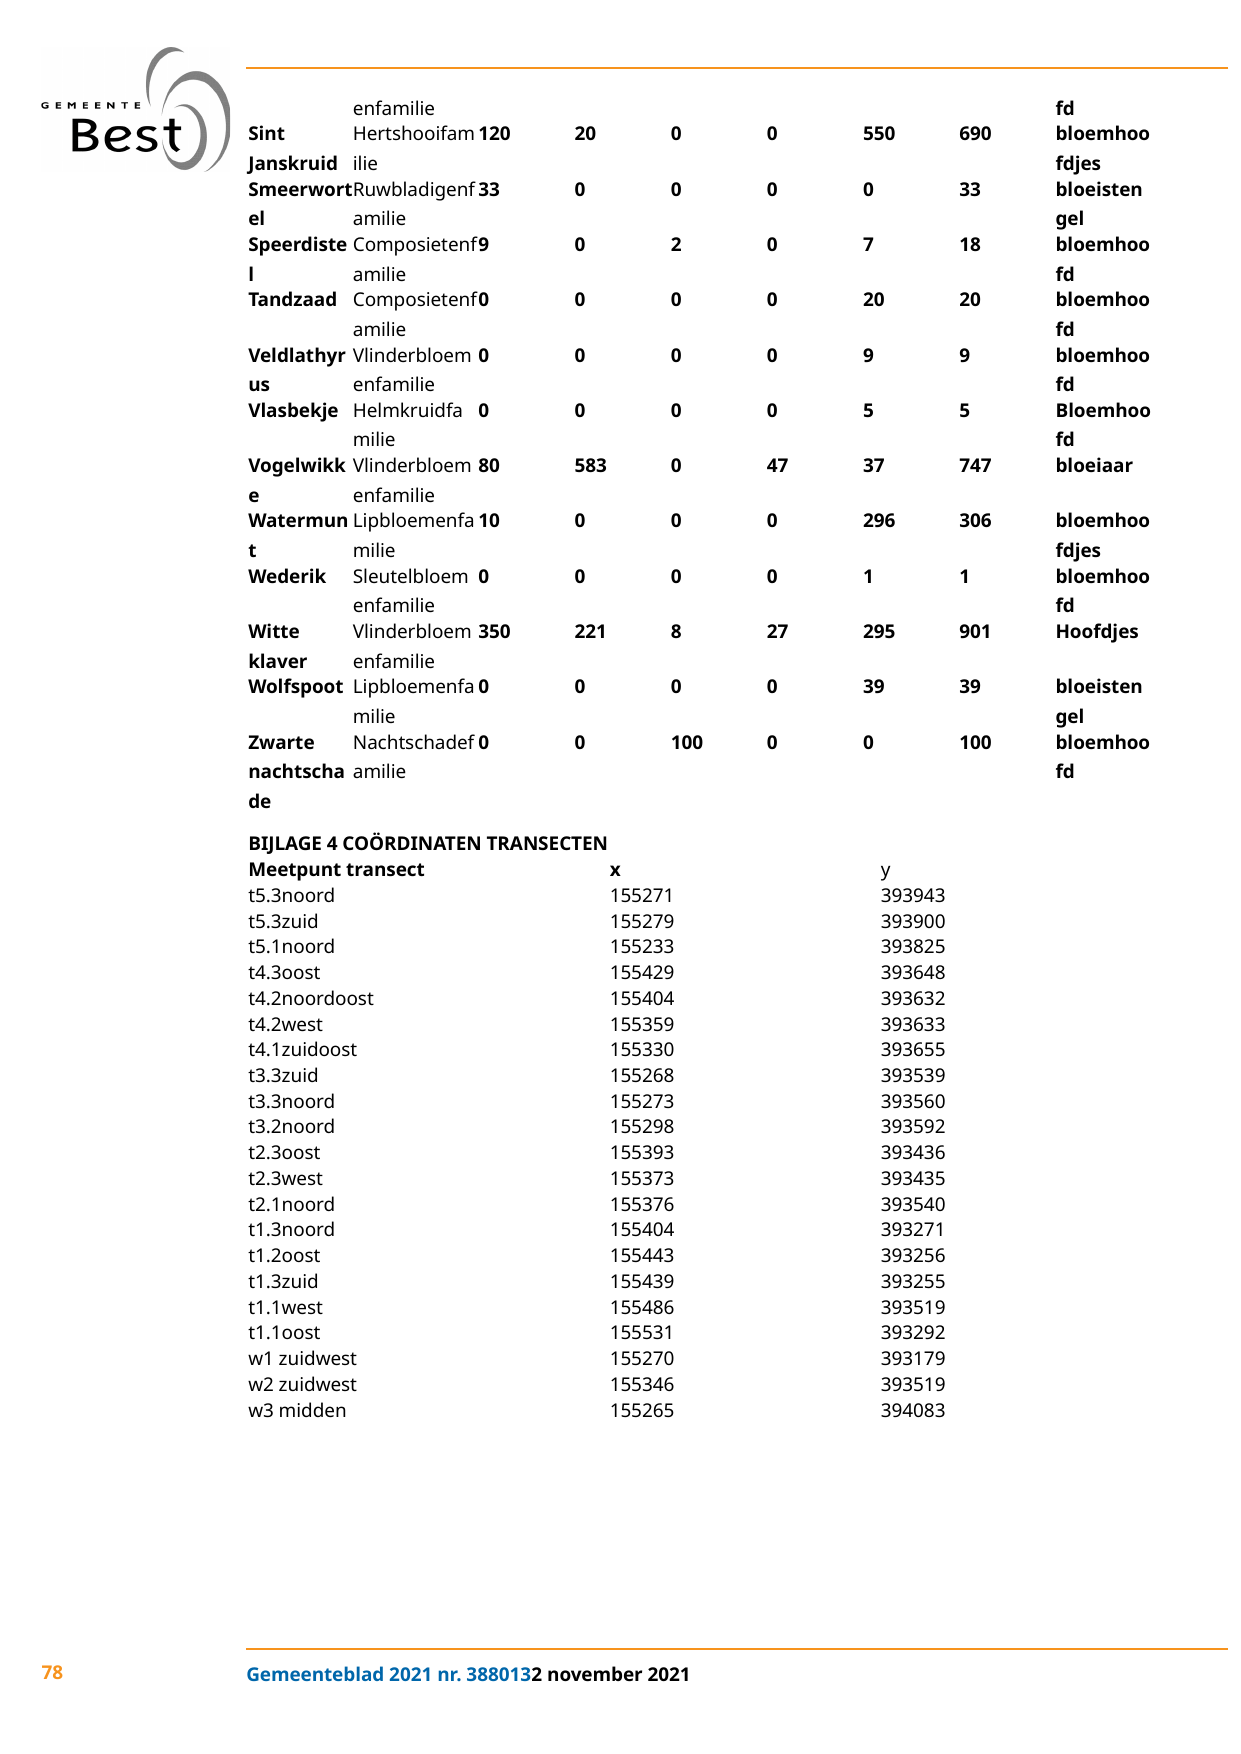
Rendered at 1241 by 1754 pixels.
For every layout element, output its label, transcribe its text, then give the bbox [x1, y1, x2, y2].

table_cell 394083 [881, 1397, 1152, 1422]
table_cell t4.3oost [248, 959, 609, 985]
table_cell 0 [767, 397, 863, 452]
table_cell 33 [478, 176, 574, 231]
table_cell 393560 [881, 1088, 1152, 1114]
table_cell bloeiaar [1055, 453, 1152, 508]
table_cell 155439 [610, 1268, 881, 1294]
table_cell t3.2noord [248, 1114, 609, 1139]
table_cell Vogelwikke [248, 453, 353, 508]
table_cell 18 [959, 231, 1055, 286]
table_cell 155298 [610, 1114, 881, 1139]
table_cell 747 [959, 453, 1055, 508]
table_cell 155268 [610, 1062, 881, 1088]
table_cell Wolfspoot [248, 674, 353, 729]
table_cell t1.3zuid [248, 1268, 609, 1294]
table_cell 350 [478, 618, 574, 674]
table_cell 155429 [610, 959, 881, 985]
table_cell Vlinderbloemenfamilie [353, 618, 478, 674]
table_cell t3.3noord [248, 1088, 609, 1114]
table_cell 0 [767, 342, 863, 397]
table_cell 155273 [610, 1088, 881, 1114]
table_cell t4.1zuidoost [248, 1037, 609, 1062]
table_cell 0 [863, 729, 959, 814]
table_cell 0 [574, 342, 671, 397]
table_cell 393179 [881, 1345, 1152, 1371]
table_cell [248, 95, 353, 121]
table_cell 155376 [610, 1191, 881, 1217]
table_cell 33 [959, 176, 1055, 231]
table_cell 393271 [881, 1217, 1152, 1242]
table_cell 393655 [881, 1037, 1152, 1062]
table_cell 306 [959, 508, 1055, 563]
table_cell 0 [574, 674, 671, 729]
table_cell 0 [574, 286, 671, 342]
table_cell [959, 95, 1055, 121]
table_cell [478, 95, 574, 121]
table_cell 221 [574, 618, 671, 674]
table_cell Hoofdjes [1055, 618, 1152, 674]
table_cell bloemhoofdjes [1055, 121, 1152, 176]
table_cell w2 zuidwest [248, 1371, 609, 1397]
table_cell Helmkruidfamilie [353, 397, 478, 452]
table_cell [574, 95, 671, 121]
table_header Meetpunt transect [248, 856, 609, 882]
table_cell 393540 [881, 1191, 1152, 1217]
table_cell 20 [863, 286, 959, 342]
table_cell 5 [959, 397, 1055, 452]
table_cell 155265 [610, 1397, 881, 1422]
table_cell 0 [767, 563, 863, 618]
table_cell [767, 95, 863, 121]
table_cell 0 [671, 563, 767, 618]
table_cell Bloemhoofd [1055, 397, 1152, 452]
table_cell bloemhoofd [1055, 342, 1152, 397]
table_cell 0 [767, 674, 863, 729]
table_cell 0 [574, 563, 671, 618]
table_cell 0 [478, 563, 574, 618]
table_cell 393648 [881, 959, 1152, 985]
table_cell 0 [767, 176, 863, 231]
table_cell 0 [671, 286, 767, 342]
table_cell 155404 [610, 1217, 881, 1242]
table_cell 2 [671, 231, 767, 286]
table_cell 155404 [610, 985, 881, 1011]
table_cell 393255 [881, 1268, 1152, 1294]
table_cell 0 [671, 453, 767, 508]
table_cell t1.1oost [248, 1320, 609, 1345]
table_cell Hertshooifamilie [353, 121, 478, 176]
table_cell Vlasbekje [248, 397, 353, 452]
table_cell 155373 [610, 1165, 881, 1191]
table_cell 0 [574, 508, 671, 563]
table_cell 155270 [610, 1345, 881, 1371]
table_cell 393435 [881, 1165, 1152, 1191]
table_cell 37 [863, 453, 959, 508]
table_cell 0 [671, 121, 767, 176]
table_cell t4.2west [248, 1011, 609, 1037]
table_cell bloeistengel [1055, 176, 1152, 231]
table_cell 393519 [881, 1294, 1152, 1319]
table_cell 0 [767, 729, 863, 814]
table_cell t5.3noord [248, 882, 609, 908]
table_cell 9 [863, 342, 959, 397]
table_cell 100 [959, 729, 1055, 814]
table_cell Speerdistel [248, 231, 353, 286]
table_cell 296 [863, 508, 959, 563]
table_cell Composietenfamilie [353, 286, 478, 342]
table_cell t2.3oost [248, 1140, 609, 1165]
table_cell Witte klaver [248, 618, 353, 674]
table_cell t5.1noord [248, 934, 609, 959]
picture [41, 47, 231, 172]
table_cell Wederik [248, 563, 353, 618]
table_cell Sint Janskruid [248, 121, 353, 176]
table_cell bloemhoofd [1055, 286, 1152, 342]
table_cell t3.3zuid [248, 1062, 609, 1088]
table_cell 7 [863, 231, 959, 286]
table_cell 155359 [610, 1011, 881, 1037]
table_cell 0 [671, 674, 767, 729]
table_cell Zwarte nachtschade [248, 729, 353, 814]
table_cell 393292 [881, 1320, 1152, 1345]
table_cell Lipbloemenfamilie [353, 508, 478, 563]
table_cell 690 [959, 121, 1055, 176]
table_cell 120 [478, 121, 574, 176]
table_cell 0 [671, 342, 767, 397]
table_cell 393539 [881, 1062, 1152, 1088]
table_cell 39 [863, 674, 959, 729]
table_cell bloemhoofdjes [1055, 508, 1152, 563]
text BIJLAGE 4 COÖRDINATEN TRANSECTEN [248, 831, 1152, 856]
table_cell bloemhoofd [1055, 231, 1152, 286]
table_cell Vlinderbloemenfamilie [353, 453, 478, 508]
table_cell w1 zuidwest [248, 1345, 609, 1371]
table_cell 0 [574, 231, 671, 286]
table_cell Sleutelbloemenfamilie [353, 563, 478, 618]
table_cell t2.1noord [248, 1191, 609, 1217]
table_cell 155271 [610, 882, 881, 908]
table_cell 1 [863, 563, 959, 618]
table_cell 0 [478, 397, 574, 452]
table_cell 0 [478, 342, 574, 397]
table_cell 100 [671, 729, 767, 814]
table_cell 155443 [610, 1243, 881, 1268]
table_cell 155279 [610, 908, 881, 934]
table_cell t5.3zuid [248, 908, 609, 934]
table_cell 27 [767, 618, 863, 674]
table_cell 393632 [881, 985, 1152, 1011]
table_cell 0 [767, 508, 863, 563]
table_cell 0 [478, 729, 574, 814]
table_cell 10 [478, 508, 574, 563]
table_cell 155393 [610, 1140, 881, 1165]
table_cell Lipbloemenfamilie [353, 674, 478, 729]
table_cell t1.1west [248, 1294, 609, 1319]
table_cell 550 [863, 121, 959, 176]
table_cell 393256 [881, 1243, 1152, 1268]
table_cell 9 [478, 231, 574, 286]
table_cell 901 [959, 618, 1055, 674]
table_cell 8 [671, 618, 767, 674]
table_cell enfamilie [353, 95, 478, 121]
table_cell 20 [574, 121, 671, 176]
table_cell bloeistengel [1055, 674, 1152, 729]
table_cell 0 [767, 286, 863, 342]
table_cell 0 [767, 231, 863, 286]
table_cell 80 [478, 453, 574, 508]
table_cell Nachtschadefamilie [353, 729, 478, 814]
table_cell 393825 [881, 934, 1152, 959]
table_cell w3 midden [248, 1397, 609, 1422]
table_cell 155233 [610, 934, 881, 959]
table_cell [671, 95, 767, 121]
table_cell 0 [574, 176, 671, 231]
table_header y [881, 856, 1152, 882]
table_cell 0 [478, 674, 574, 729]
table_cell 0 [671, 508, 767, 563]
table_cell 0 [478, 286, 574, 342]
table_cell 155346 [610, 1371, 881, 1397]
table_cell 393900 [881, 908, 1152, 934]
table_cell t1.2oost [248, 1243, 609, 1268]
table_cell 393943 [881, 882, 1152, 908]
table_cell 0 [574, 397, 671, 452]
table_cell Veldlathyrus [248, 342, 353, 397]
table_cell t2.3west [248, 1165, 609, 1191]
table_cell 5 [863, 397, 959, 452]
table_cell t1.3noord [248, 1217, 609, 1242]
table_cell 155330 [610, 1037, 881, 1062]
table_cell 1 [959, 563, 1055, 618]
table_cell [863, 95, 959, 121]
table_cell Ruwbladigenfamilie [353, 176, 478, 231]
table_cell Tandzaad [248, 286, 353, 342]
table_cell bloemhoofd [1055, 563, 1152, 618]
table_cell 155531 [610, 1320, 881, 1345]
table_cell Composietenfamilie [353, 231, 478, 286]
table_cell 393436 [881, 1140, 1152, 1165]
table_cell 295 [863, 618, 959, 674]
table_cell t4.2noordoost [248, 985, 609, 1011]
table_cell 0 [574, 729, 671, 814]
table_cell 393519 [881, 1371, 1152, 1397]
table_cell bloemhoofd [1055, 729, 1152, 814]
table_cell 0 [863, 176, 959, 231]
table_cell Vlinderbloemenfamilie [353, 342, 478, 397]
table_header x [610, 856, 881, 882]
table_cell Watermunt [248, 508, 353, 563]
table_cell 47 [767, 453, 863, 508]
table_cell 0 [767, 121, 863, 176]
table_cell 393633 [881, 1011, 1152, 1037]
table_cell fd [1055, 95, 1152, 121]
table_cell 0 [671, 397, 767, 452]
table_cell Smeerwortel [248, 176, 353, 231]
table_cell 583 [574, 453, 671, 508]
table_cell 20 [959, 286, 1055, 342]
table_cell 0 [671, 176, 767, 231]
table_cell 9 [959, 342, 1055, 397]
table_cell 39 [959, 674, 1055, 729]
table_cell 155486 [610, 1294, 881, 1319]
table_cell 393592 [881, 1114, 1152, 1139]
